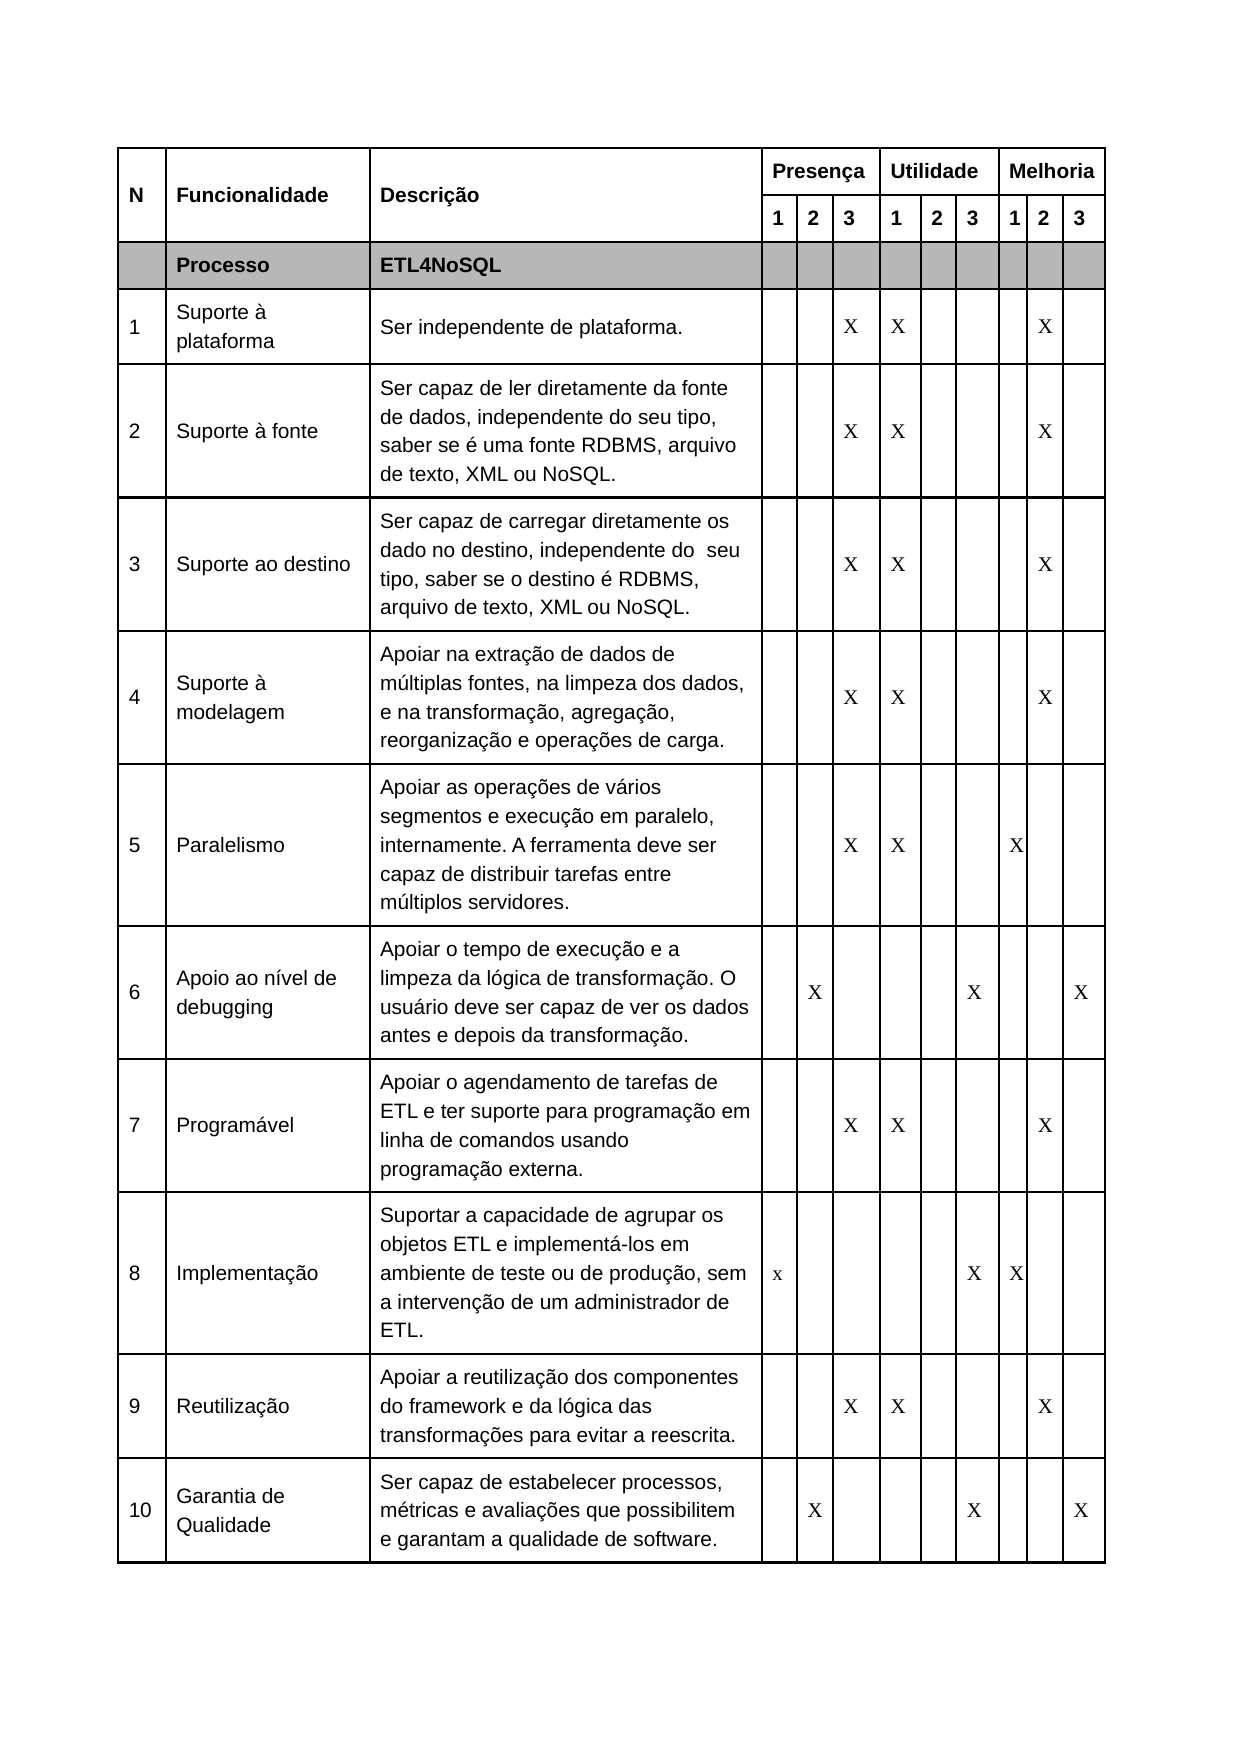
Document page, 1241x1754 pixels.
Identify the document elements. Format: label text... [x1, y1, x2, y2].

table_cell 2 [1028, 196, 1062, 241]
table_cell 1 [763, 196, 796, 241]
table_cell [798, 499, 832, 629]
table_cell Implementação [167, 1193, 369, 1353]
table_cell Apoiar o agendamento de tarefas de ETL e ter suporte para programação em linha de comandos usando programação externa. [371, 1060, 761, 1191]
table_cell [922, 499, 955, 629]
table_cell [1064, 765, 1104, 924]
table_cell [922, 1193, 955, 1353]
table_cell [763, 1355, 796, 1457]
table_cell X [834, 765, 879, 924]
table_cell [1028, 1193, 1062, 1353]
table_cell X [798, 927, 832, 1058]
table_cell [1028, 765, 1062, 924]
table_cell 2 [798, 196, 832, 241]
table_cell [1000, 1459, 1026, 1561]
table_cell [798, 765, 832, 924]
table_cell X [881, 365, 920, 496]
table_header Presença [763, 149, 879, 194]
table_cell X [957, 927, 998, 1058]
table_cell x [763, 1193, 796, 1353]
table_cell [763, 499, 796, 629]
table_cell [922, 1060, 955, 1191]
table_cell Garantia de Qualidade [167, 1459, 369, 1561]
table_cell X [1000, 1193, 1026, 1353]
table_header Melhoria [1000, 149, 1104, 194]
table_cell Suportar a capacidade de agrupar os objetos ETL e implementá-los em ambiente de teste ou de produção, sem a intervenção de um administrador de ETL. [371, 1193, 761, 1353]
table_cell [957, 1355, 998, 1457]
table_cell 1 [881, 196, 920, 241]
table_cell [798, 1060, 832, 1191]
table_cell [881, 1193, 920, 1353]
table_cell [763, 243, 796, 288]
table_cell Ser independente de plataforma. [371, 290, 761, 363]
table_cell [763, 365, 796, 496]
table_cell Apoiar a reutilização dos componentes do framework e da lógica das transformações para evitar a reescrita. [371, 1355, 761, 1457]
table_cell [763, 927, 796, 1058]
table_cell [1064, 1193, 1104, 1353]
table_cell X [834, 1060, 879, 1191]
table_cell [957, 632, 998, 763]
table_cell X [1064, 1459, 1104, 1561]
table_cell X [834, 632, 879, 763]
table_cell [834, 243, 879, 288]
table_cell [798, 1193, 832, 1353]
table_cell [1064, 499, 1104, 629]
table_cell X [1064, 927, 1104, 1058]
table_cell [1028, 1459, 1062, 1561]
table_cell [763, 1459, 796, 1561]
table_cell X [957, 1459, 998, 1561]
table_cell [798, 243, 832, 288]
table_cell 10 [119, 1459, 165, 1561]
table_cell X [834, 365, 879, 496]
table_cell X [1028, 290, 1062, 363]
table_header Descrição [371, 149, 761, 241]
table_cell X [798, 1459, 832, 1561]
table_cell [957, 290, 998, 363]
table_cell Suporte à plataforma [167, 290, 369, 363]
table_cell [763, 632, 796, 763]
table_cell 4 [119, 632, 165, 763]
table_cell [763, 765, 796, 924]
table_cell [763, 1060, 796, 1191]
table_cell Ser capaz de carregar diretamente os dado no destino, independente do seu tipo, saber se o destino é RDBMS, arquivo de texto, XML ou NoSQL. [371, 499, 761, 629]
table_cell [957, 765, 998, 924]
table_cell X [881, 499, 920, 629]
table_cell [1064, 1355, 1104, 1457]
table_cell 9 [119, 1355, 165, 1457]
table_cell [119, 243, 165, 288]
table_cell [922, 243, 955, 288]
table_cell [922, 1355, 955, 1457]
table_cell [798, 365, 832, 496]
table_cell X [834, 1355, 879, 1457]
table_cell Ser capaz de estabelecer processos, métricas e avaliações que possibilitem e garantam a qualidade de software. [371, 1459, 761, 1561]
table_cell [922, 1459, 955, 1561]
table_cell [798, 290, 832, 363]
table_cell X [881, 1355, 920, 1457]
table_cell [1064, 290, 1104, 363]
table_header N [119, 149, 165, 241]
table_cell [1064, 365, 1104, 496]
table_cell [1064, 243, 1104, 288]
table_cell 1 [119, 290, 165, 363]
table_cell Suporte à modelagem [167, 632, 369, 763]
table_cell 8 [119, 1193, 165, 1353]
table_cell [881, 927, 920, 1058]
table_header Utilidade [881, 149, 998, 194]
table_cell [1000, 1355, 1026, 1457]
table_cell [1000, 499, 1026, 629]
table_cell [763, 290, 796, 363]
table_cell [1000, 632, 1026, 763]
table_cell [922, 632, 955, 763]
table_cell X [1028, 499, 1062, 629]
table_cell X [881, 1060, 920, 1191]
table_cell [1000, 927, 1026, 1058]
table_cell [957, 243, 998, 288]
table_cell X [834, 499, 879, 629]
table_cell 2 [922, 196, 955, 241]
table_cell X [1028, 1060, 1062, 1191]
table_cell Reutilização [167, 1355, 369, 1457]
table_header Funcionalidade [167, 149, 369, 241]
table_cell [1000, 243, 1026, 288]
table_cell [834, 1193, 879, 1353]
table_cell 3 [957, 196, 998, 241]
table_cell 7 [119, 1060, 165, 1191]
table_cell [1028, 243, 1062, 288]
table_cell Suporte à fonte [167, 365, 369, 496]
table_cell X [881, 290, 920, 363]
table_cell 3 [119, 499, 165, 629]
table_cell [922, 365, 955, 496]
table_cell Paralelismo [167, 765, 369, 924]
table_cell 3 [834, 196, 879, 241]
table_cell 3 [1064, 196, 1104, 241]
table_cell 1 [1000, 196, 1026, 241]
table_cell X [1028, 365, 1062, 496]
table_cell [1064, 632, 1104, 763]
table_cell Programável [167, 1060, 369, 1191]
table_cell [834, 927, 879, 1058]
table_cell [881, 1459, 920, 1561]
table_cell [957, 365, 998, 496]
table_cell X [881, 632, 920, 763]
table_cell Apoiar na extração de dados de múltiplas fontes, na limpeza dos dados, e na transformação, agregação, reorganização e operações de carga. [371, 632, 761, 763]
table_cell 2 [119, 365, 165, 496]
table_cell [1000, 1060, 1026, 1191]
table_cell Apoio ao nível de debugging [167, 927, 369, 1058]
table_cell [922, 765, 955, 924]
table_cell Apoiar as operações de vários segmentos e execução em paralelo, internamente. A ferramenta deve ser capaz de distribuir tarefas entre múltiplos servidores. [371, 765, 761, 924]
table_cell ETL4NoSQL [371, 243, 761, 288]
table_cell X [957, 1193, 998, 1353]
table_cell [922, 927, 955, 1058]
table_cell [798, 1355, 832, 1457]
table_cell Processo [167, 243, 369, 288]
table_cell [957, 499, 998, 629]
table_cell [957, 1060, 998, 1191]
table_cell Suporte ao destino [167, 499, 369, 629]
table_cell [1000, 365, 1026, 496]
table_cell X [881, 765, 920, 924]
table_cell [798, 632, 832, 763]
table_cell Apoiar o tempo de execução e a limpeza da lógica de transformação. O usuário deve ser capaz de ver os dados antes e depois da transformação. [371, 927, 761, 1058]
table_cell [1028, 927, 1062, 1058]
table_cell X [1028, 1355, 1062, 1457]
table_cell [1064, 1060, 1104, 1191]
table_cell X [1028, 632, 1062, 763]
table_cell [922, 290, 955, 363]
table_cell [1000, 290, 1026, 363]
table_cell X [834, 290, 879, 363]
table_cell [881, 243, 920, 288]
table_cell X [1000, 765, 1026, 924]
table_cell 6 [119, 927, 165, 1058]
table_cell Ser capaz de ler diretamente da fonte de dados, independente do seu tipo, saber se é uma fonte RDBMS, arquivo de texto, XML ou NoSQL. [371, 365, 761, 496]
table_cell 5 [119, 765, 165, 924]
table_cell [834, 1459, 879, 1561]
